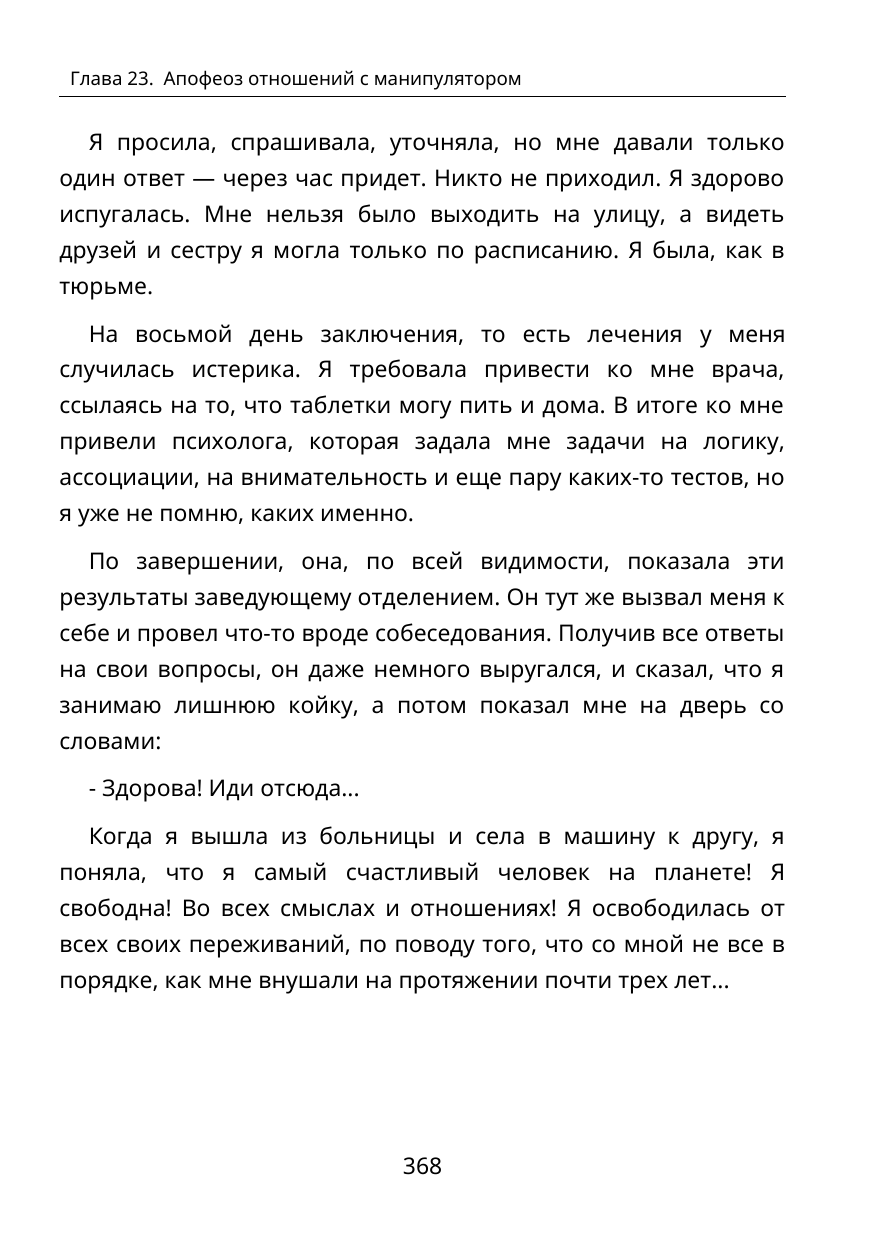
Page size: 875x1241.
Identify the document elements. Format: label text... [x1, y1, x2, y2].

text По завершении, она, по всей видимости, показала эти результаты заведующему отделением. Он тут же вызвал меня к себе и провел что-то вроде собеседования. Получив все ответы на свои вопросы, он даже немного выругался, и сказал, что я занимаю лишнюю койку, а потом показал мне на дверь со словами: [59, 545, 786, 756]
text На восьмой день заключения, то есть лечения у меня случилась истерика. Я требовала привести ко мне врача, ссылаясь на то, что таблетки могу пить и дома. В итоге ко мне привели психолога, которая задала мне задачи на логику, ассоциации, на внимательность и еще пару каких-то тестов, но я уже не помню, каких именно. [59, 317, 786, 528]
text Я просила, спрашивала, уточняла, но мне давали только один ответ — через час придет. Никто не приходил. Я здорово испугалась. Мне нельзя было выходить на улицу, а видеть друзей и сестру я могла только по расписанию. Я была, как в тюрьме. [59, 126, 786, 301]
text - Здорова! Иди отсюда... [59, 772, 786, 803]
text Когда я вышла из больницы и села в машину к другу, я поняла, что я самый счастливый человек на планете! Я свободна! Во всех смыслах и отношениях! Я освободилась от всех своих переживаний, по поводу того, что со мной не все в порядке, как мне внушали на протяжении почти трех лет... [59, 820, 786, 995]
